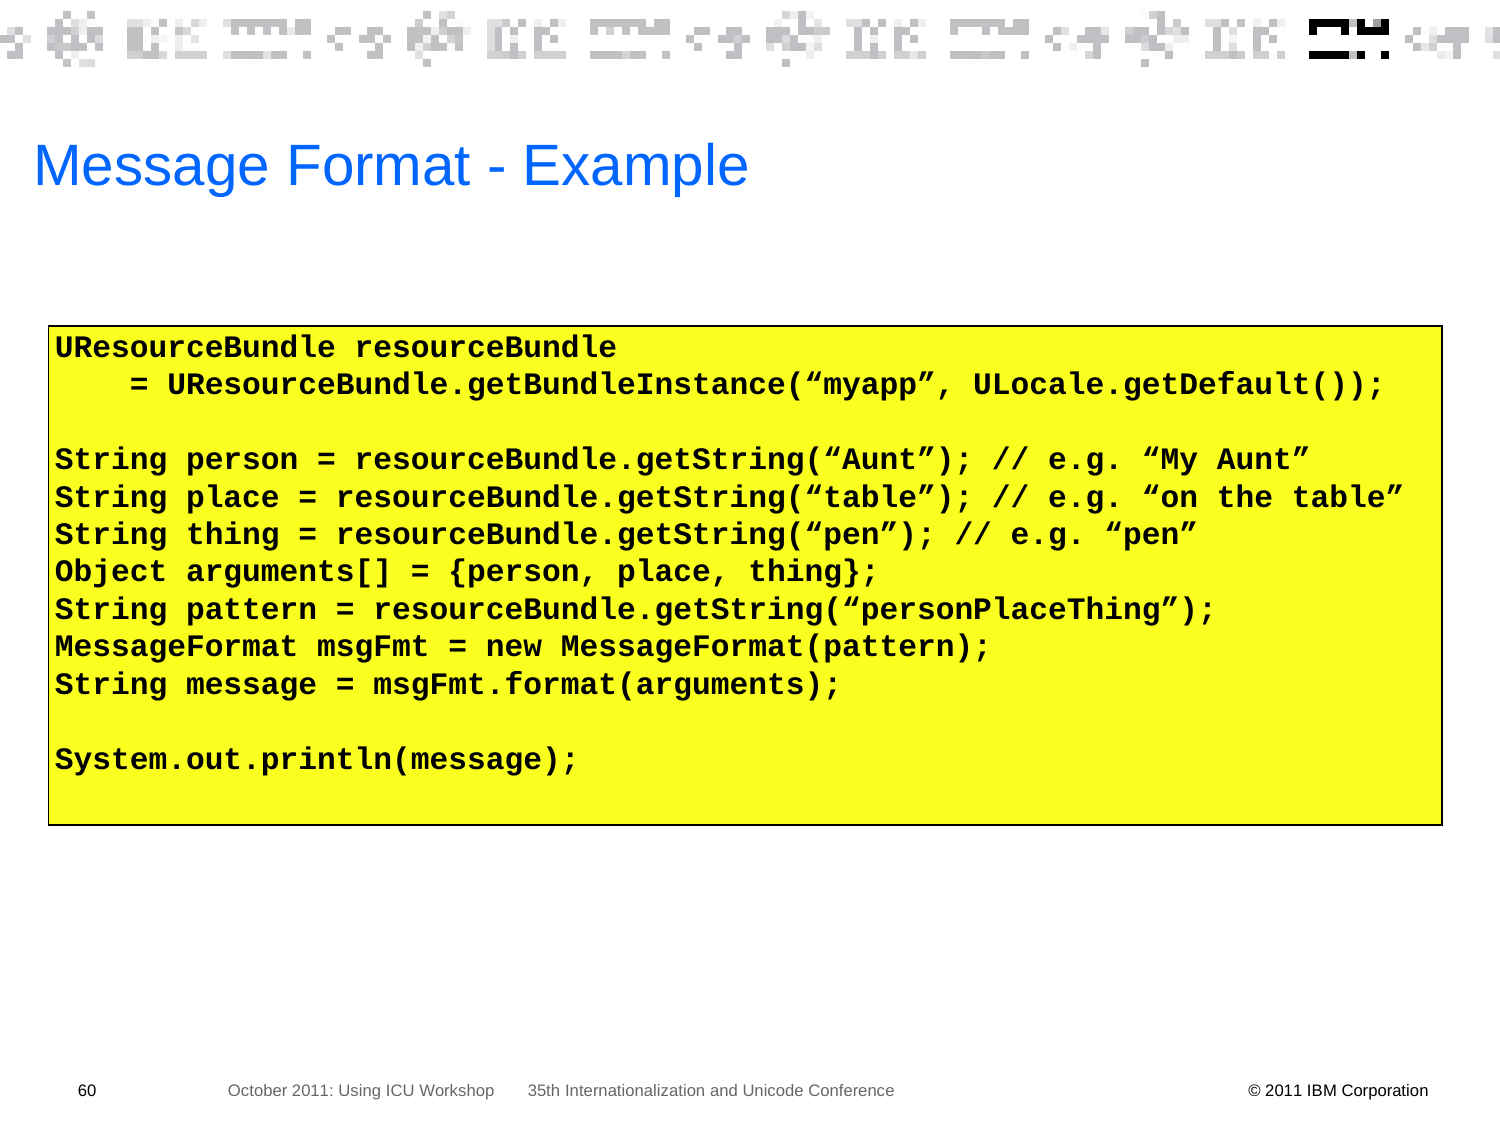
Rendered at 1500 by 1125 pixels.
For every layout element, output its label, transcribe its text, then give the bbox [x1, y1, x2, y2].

title Message Format - Example [25, 0, 1378, 207]
picture [0, 0, 1500, 1066]
text_box UResourceBundle resourceBundle = UResourceBundle.getBundleInstance(“myapp”, ULocale.getDefault()); String person = resourceBundle.getString(“Aunt”); // e.g. “My Aunt” String place = resourceBundle.getString(“table”); // e.g. “on the table” String thing = resourceBundle.getString(“pen”); // e.g. “pen” Object arguments[] = {person, place, thing}; String pattern = resourceBundle.getString(“personPlaceThing”); MessageFormat msgFmt = new MessageFormat(pattern); String message = msgFmt.format(arguments); System.out.println(message); [48, 325, 1443, 825]
